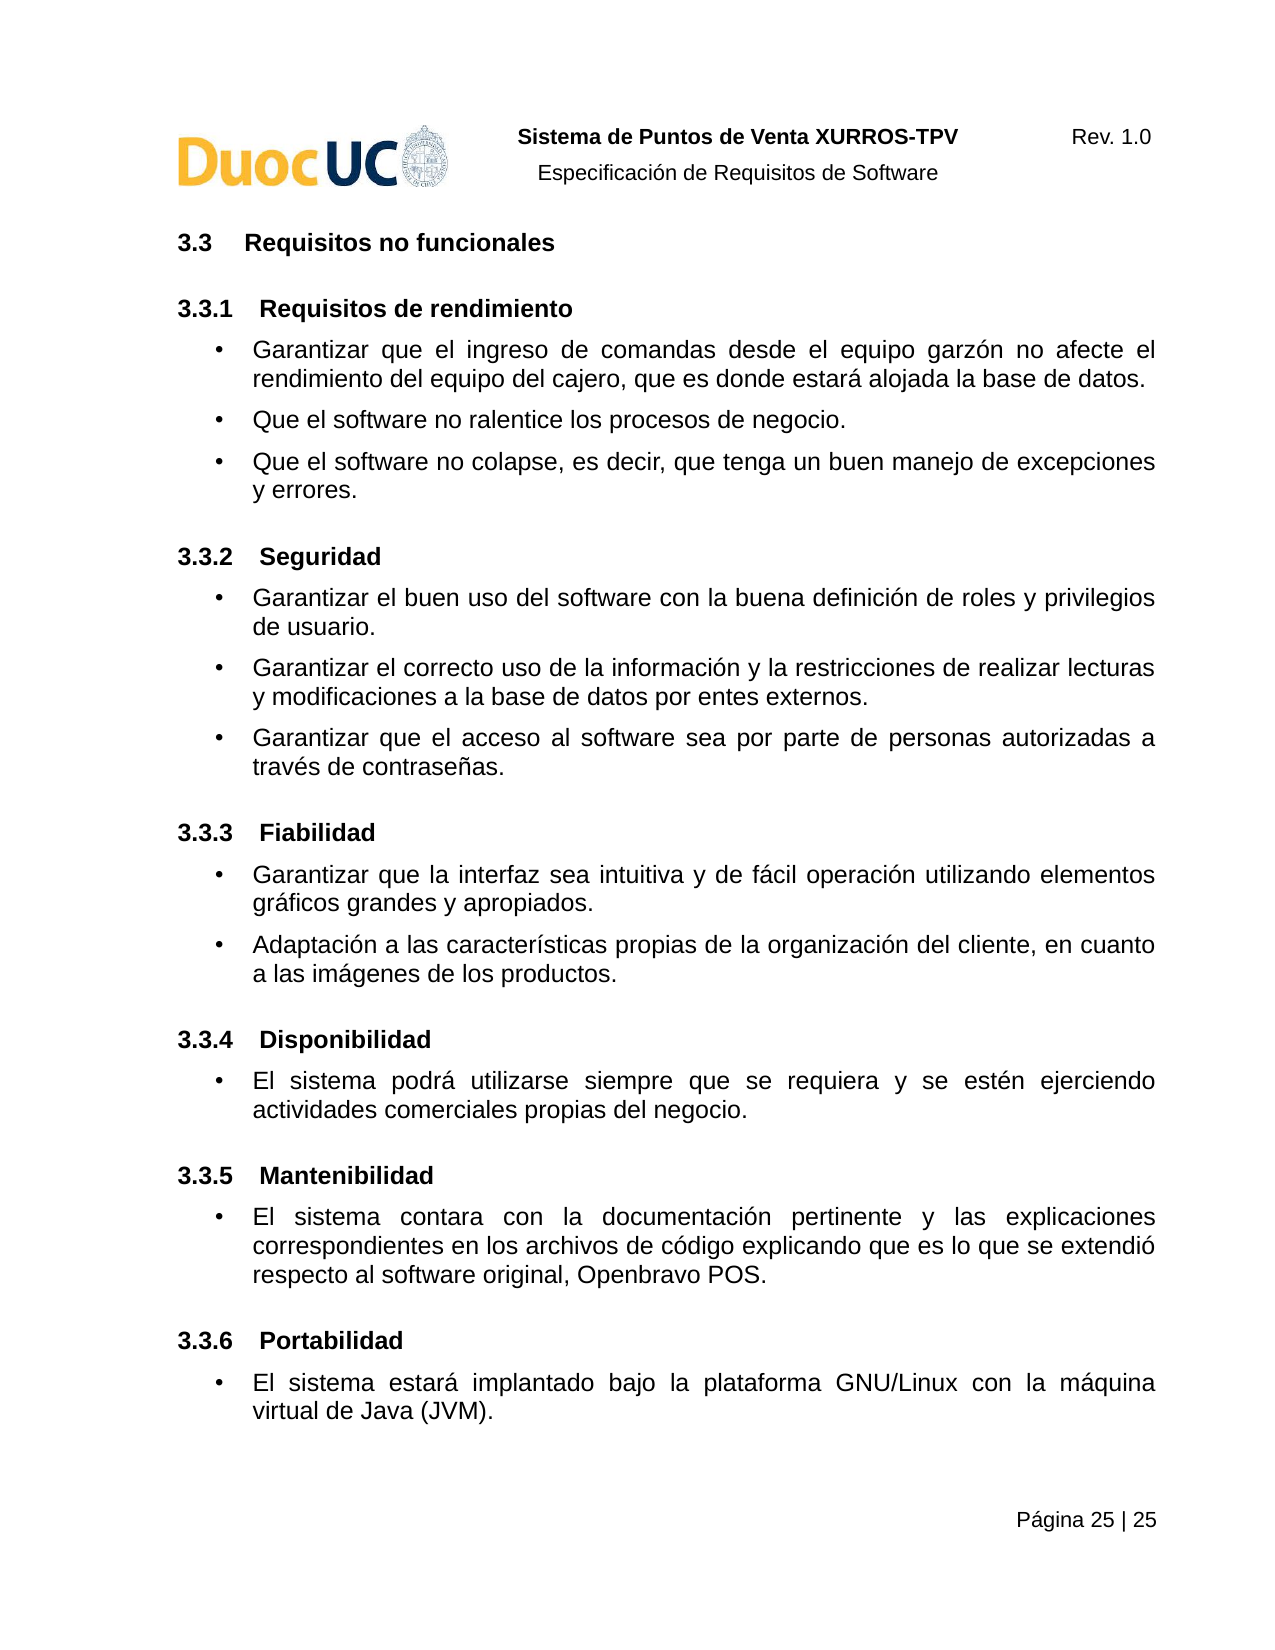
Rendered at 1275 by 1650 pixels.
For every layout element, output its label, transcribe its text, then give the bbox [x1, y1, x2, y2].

list Garantizar que la interfaz sea intuitiva y de fácil operación utilizando elementos gráficos grandes y apropiados. [215, 859, 1157, 917]
list Garantizar el buen uso del software con la buena definición de roles y privilegios de usuario. [215, 583, 1157, 641]
picture [178, 125, 449, 187]
list Garantizar el correcto uso de la información y la restricciones de realizar lecturas y modificaciones a la base de datos por entes externos. [215, 653, 1157, 711]
list Garantizar que el acceso al software sea por parte de personas autorizadas a través de contraseñas. [215, 723, 1157, 781]
subtitle Disponibilidad [177, 1025, 1157, 1053]
list Adaptación a las características propias de la organización del cliente, en cuanto a las imágenes de los productos. [215, 930, 1157, 987]
subtitle Requisitos de rendimiento [177, 294, 1157, 323]
subtitle Requisitos no funcionales [177, 228, 1157, 256]
list El sistema contara con la documentación pertinente y las explicaciones correspondientes en los archivos de código explicando que es lo que se extendió respecto al software original, Openbravo POS. [215, 1202, 1157, 1289]
list El sistema podrá utilizarse siempre que se requiera y se estén ejerciendo actividades comerciales propias del negocio. [215, 1066, 1157, 1124]
subtitle Fiabilidad [177, 818, 1157, 847]
list Garantizar que el ingreso de comandas desde el equipo garzón no afecte el rendimiento del equipo del cajero, que es donde estará alojada la base de datos. [215, 335, 1157, 393]
subtitle Portabilidad [177, 1326, 1157, 1355]
list Que el software no ralentice los procesos de negocio. [215, 405, 1157, 434]
subtitle Mantenibilidad [177, 1161, 1157, 1190]
list Que el software no colapse, es decir, que tenga un buen manejo de excepciones y errores. [215, 447, 1157, 504]
list El sistema estará implantado bajo la plataforma GNU/Linux con la máquina virtual de Java (JVM). [215, 1367, 1157, 1425]
subtitle Seguridad [177, 542, 1157, 571]
